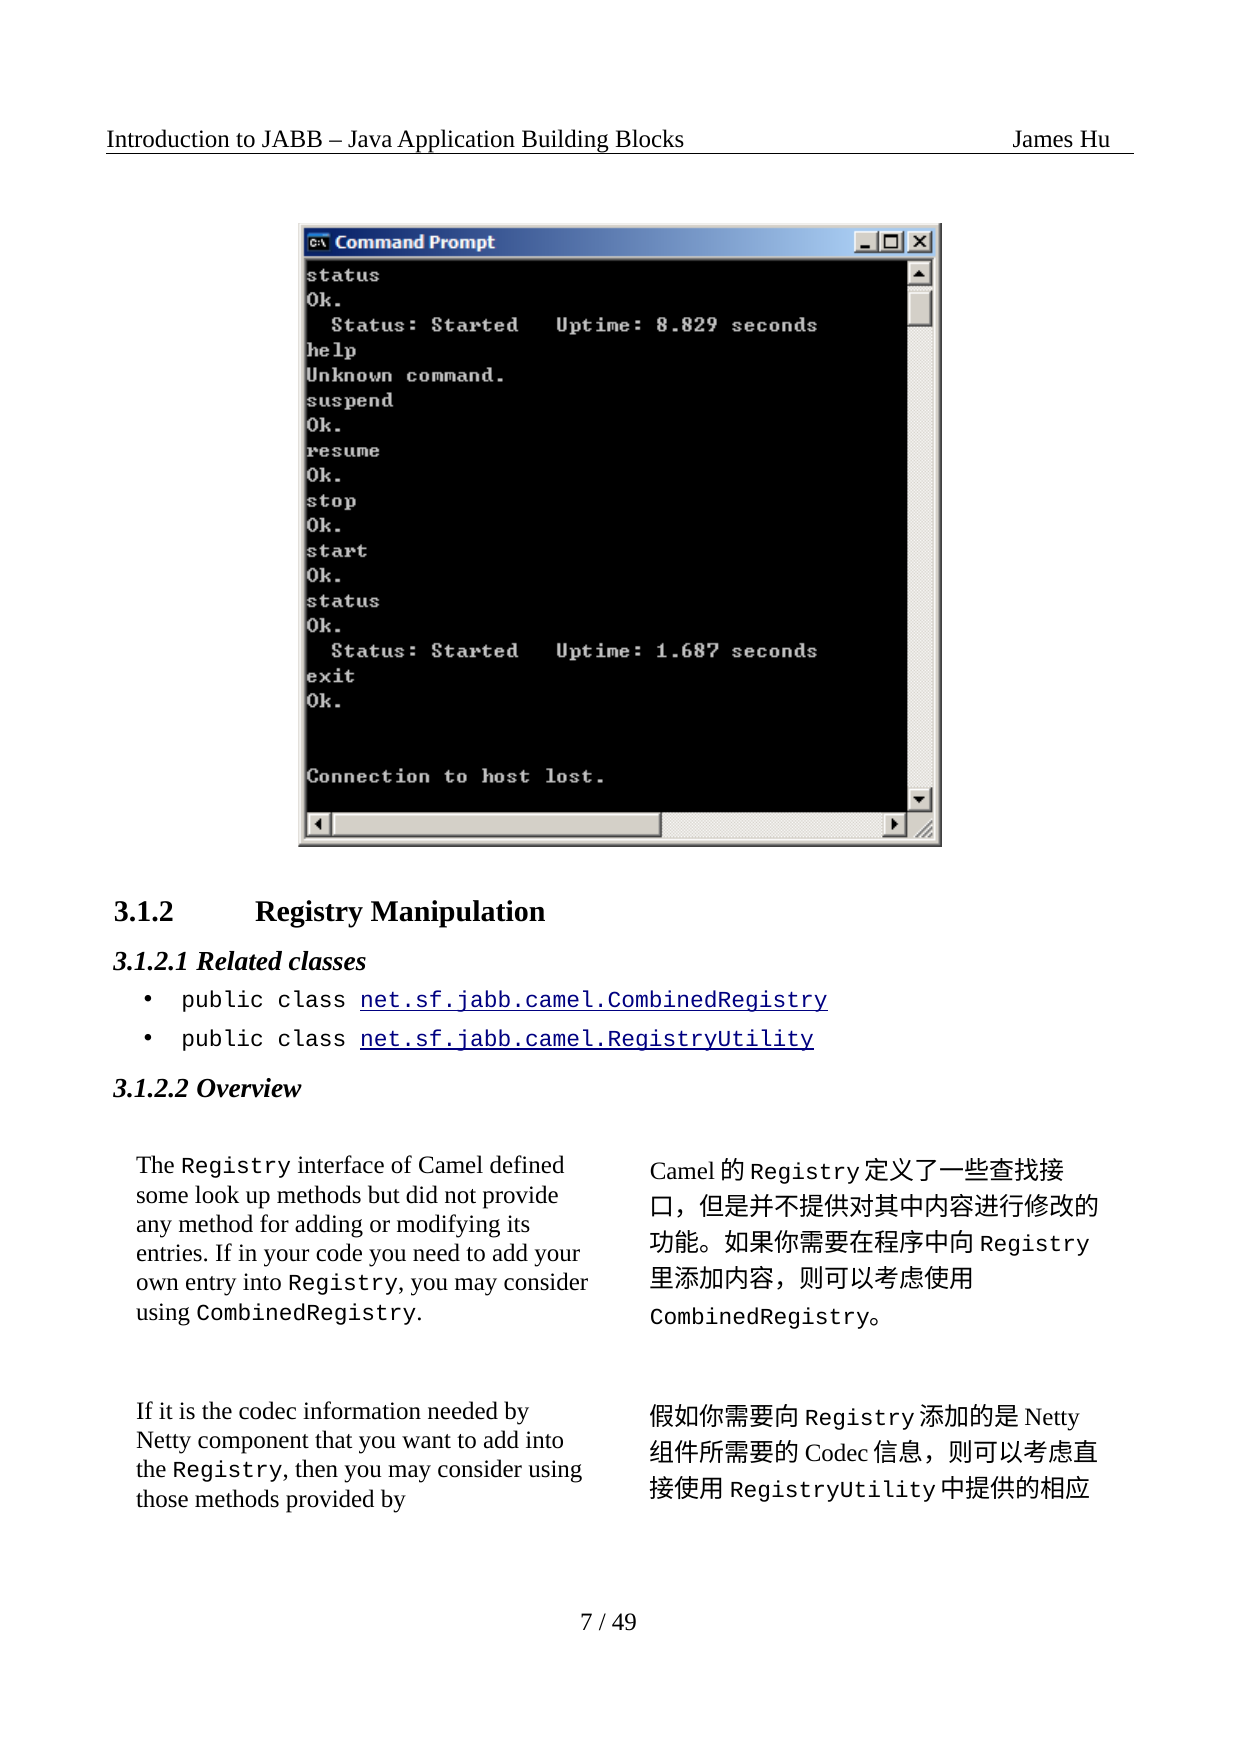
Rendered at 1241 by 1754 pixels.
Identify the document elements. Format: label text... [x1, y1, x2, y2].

table_cell If it is the codec information needed by Netty component that you want to add into the Registry, then you may consider using those methods provided by [106, 1367, 620, 1542]
picture [298, 223, 942, 847]
list public class net.sf.jabb.camel.RegistryUtility [144, 1027, 1134, 1053]
subtitle Overview [106, 1071, 1134, 1103]
table_cell 假如你需要向Registry添加的是Netty组件所需要的Codec信息，则可以考虑直接使用RegistryUtility中提供的相应 [620, 1367, 1134, 1542]
table_header The Registry interface of Camel defined some look up methods but did not provide any method for adding or modifying its entries. If in your code you need to add your own entry into Registry, you may consider using CombinedRegistry. [106, 1115, 620, 1367]
table_header Camel的Registry定义了一些查找接口，但是并不提供对其中内容进行修改的功能。如果你需要在程序中向Registry里添加内容，则可以考虑使用CombinedRegistry。 [620, 1115, 1134, 1367]
subtitle Related classes [106, 945, 1134, 977]
subtitle Registry Manipulation [106, 893, 1134, 927]
list public class net.sf.jabb.camel.CombinedRegistry [144, 988, 1134, 1014]
